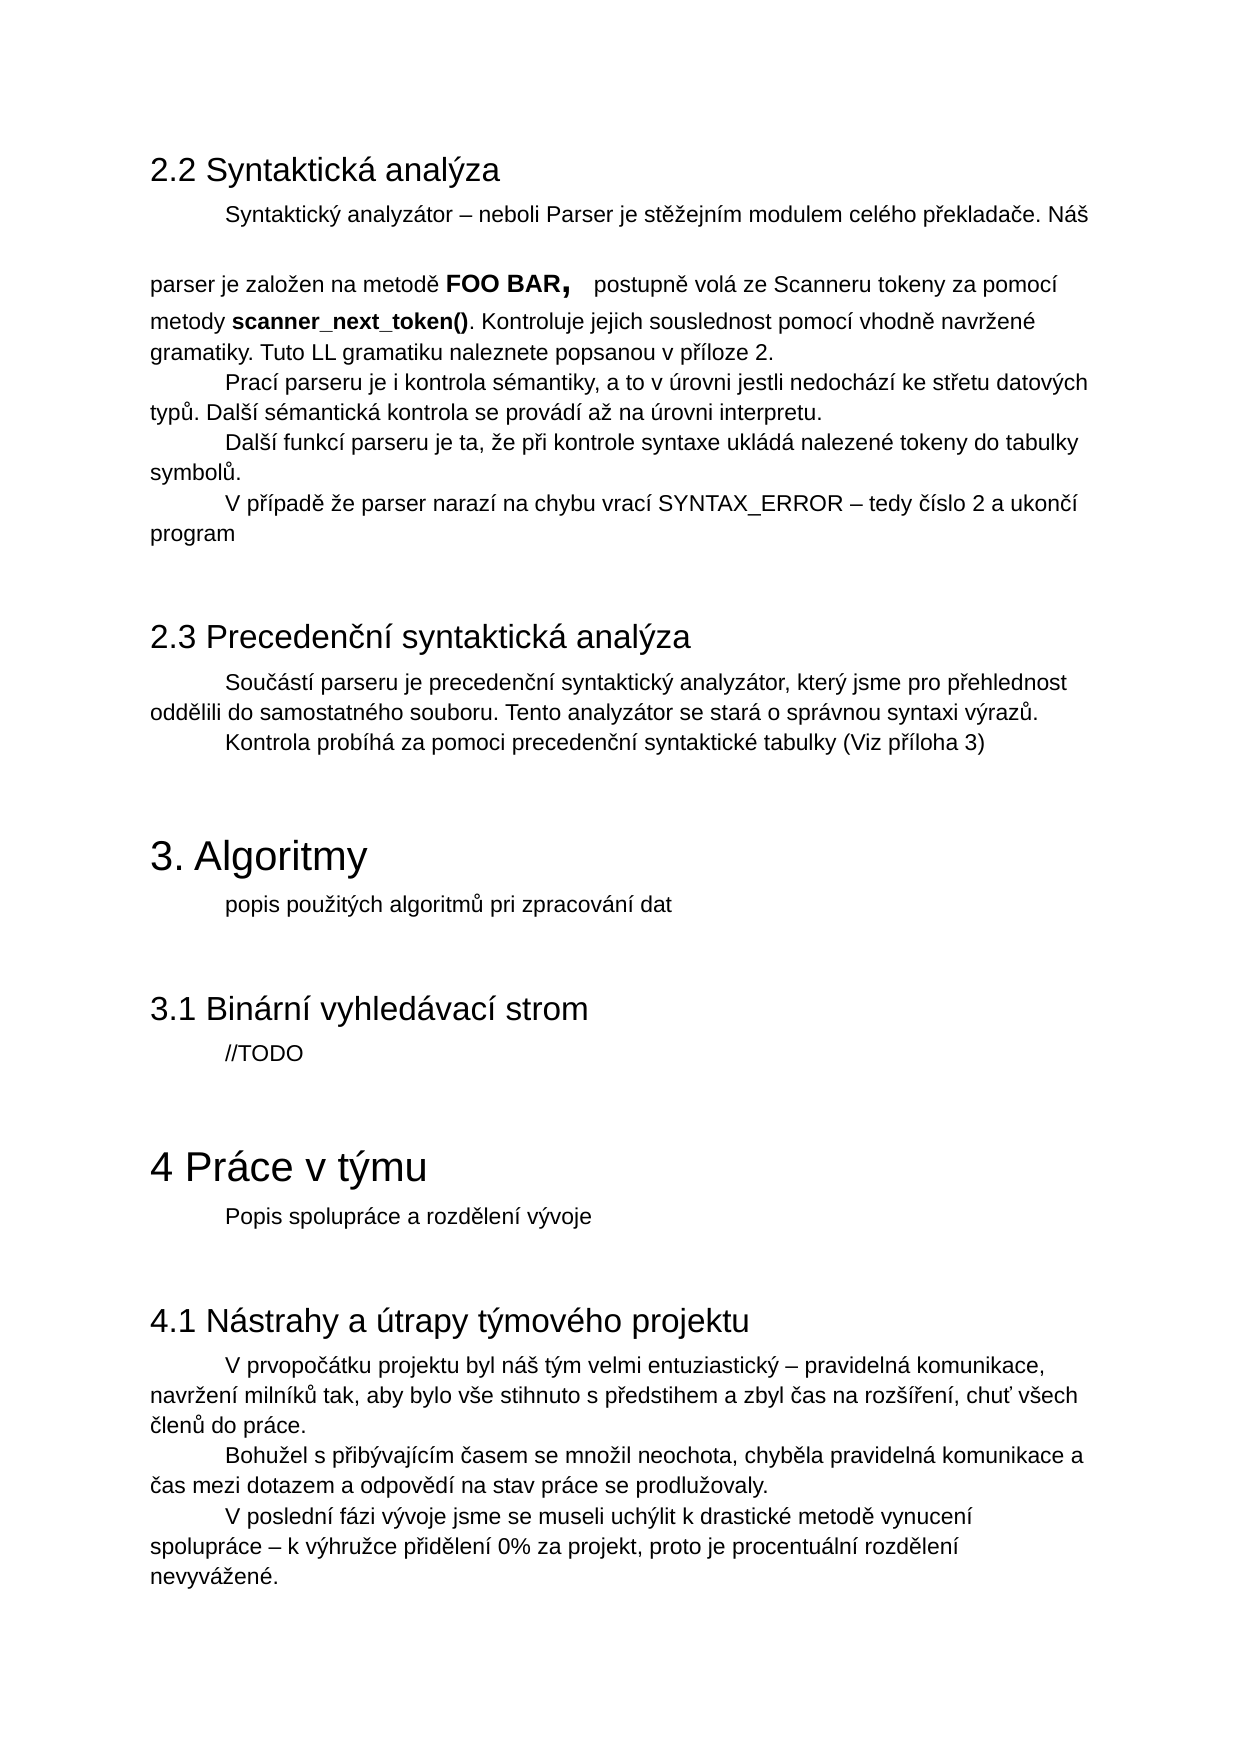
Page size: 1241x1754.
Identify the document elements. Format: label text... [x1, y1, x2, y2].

subtitle 2.2 Syntaktická analýza [150, 150, 1090, 188]
subtitle 4 Práce v týmu [150, 1142, 1090, 1190]
text Další funkcí parseru je ta, že při kontrole syntaxe ukládá nalezené tokeny do tabulky symbolů. [150, 429, 1090, 486]
subtitle 3. Algoritmy [150, 831, 1090, 879]
text popis použitých algoritmů pri zpracování dat [150, 891, 1090, 918]
subtitle 3.1 Binární vyhledávací strom [150, 989, 1090, 1028]
text Popis spolupráce a rozdělení vývoje [150, 1203, 1090, 1229]
text V případě že parser narazí na chybu vrací SYNTAX_ERROR – tedy číslo 2 a ukončí program [150, 489, 1090, 546]
text Syntaktický analyzátor – neboli Parser je stěžejním modulem celého překladače. Náš parser je založen na metodě FOO BAR, postupně volá ze Scanneru tokeny za pomocí metody scanner_next_token(). Kontroluje jejich souslednost pomocí vhodně navržené gramatiky. Tuto LL gramatiku naleznete popsanou v příloze 2. [150, 201, 1090, 365]
text V poslední fázi vývoje jsme se museli uchýlit k drastické metodě vynucení spolupráce – k výhružce přidělení 0% za projekt, proto je procentuální rozdělení nevyvážené. [150, 1503, 1090, 1589]
text Kontrola probíhá za pomoci precedenční syntaktické tabulky (Viz příloha 3) [150, 729, 1090, 755]
text V prvopočátku projektu byl náš tým velmi entuziastický – pravidelná komunikace, navržení milníků tak, aby bylo vše stihnuto s předstihem a zbyl čas na rozšíření, chuť všech členů do práce. [150, 1352, 1090, 1438]
subtitle 2.3 Precedenční syntaktická analýza [150, 618, 1090, 656]
text //TODO [150, 1040, 1090, 1067]
text Součástí parseru je precedenční syntaktický analyzátor, který jsme pro přehlednost oddělili do samostatného souboru. Tento analyzátor se stará o správnou syntaxi výrazů. [150, 668, 1090, 725]
text Bohužel s přibývajícím časem se množil neochota, chyběla pravidelná komunikace a čas mezi dotazem a odpovědí na stav práce se prodlužovaly. [150, 1442, 1090, 1499]
text Prací parseru je i kontrola sémantiky, a to v úrovni jestli nedochází ke střetu datových typů. Další sémantická kontrola se provádí až na úrovni interpretu. [150, 369, 1090, 425]
subtitle 4.1 Nástrahy a útrapy týmového projektu [150, 1301, 1090, 1339]
